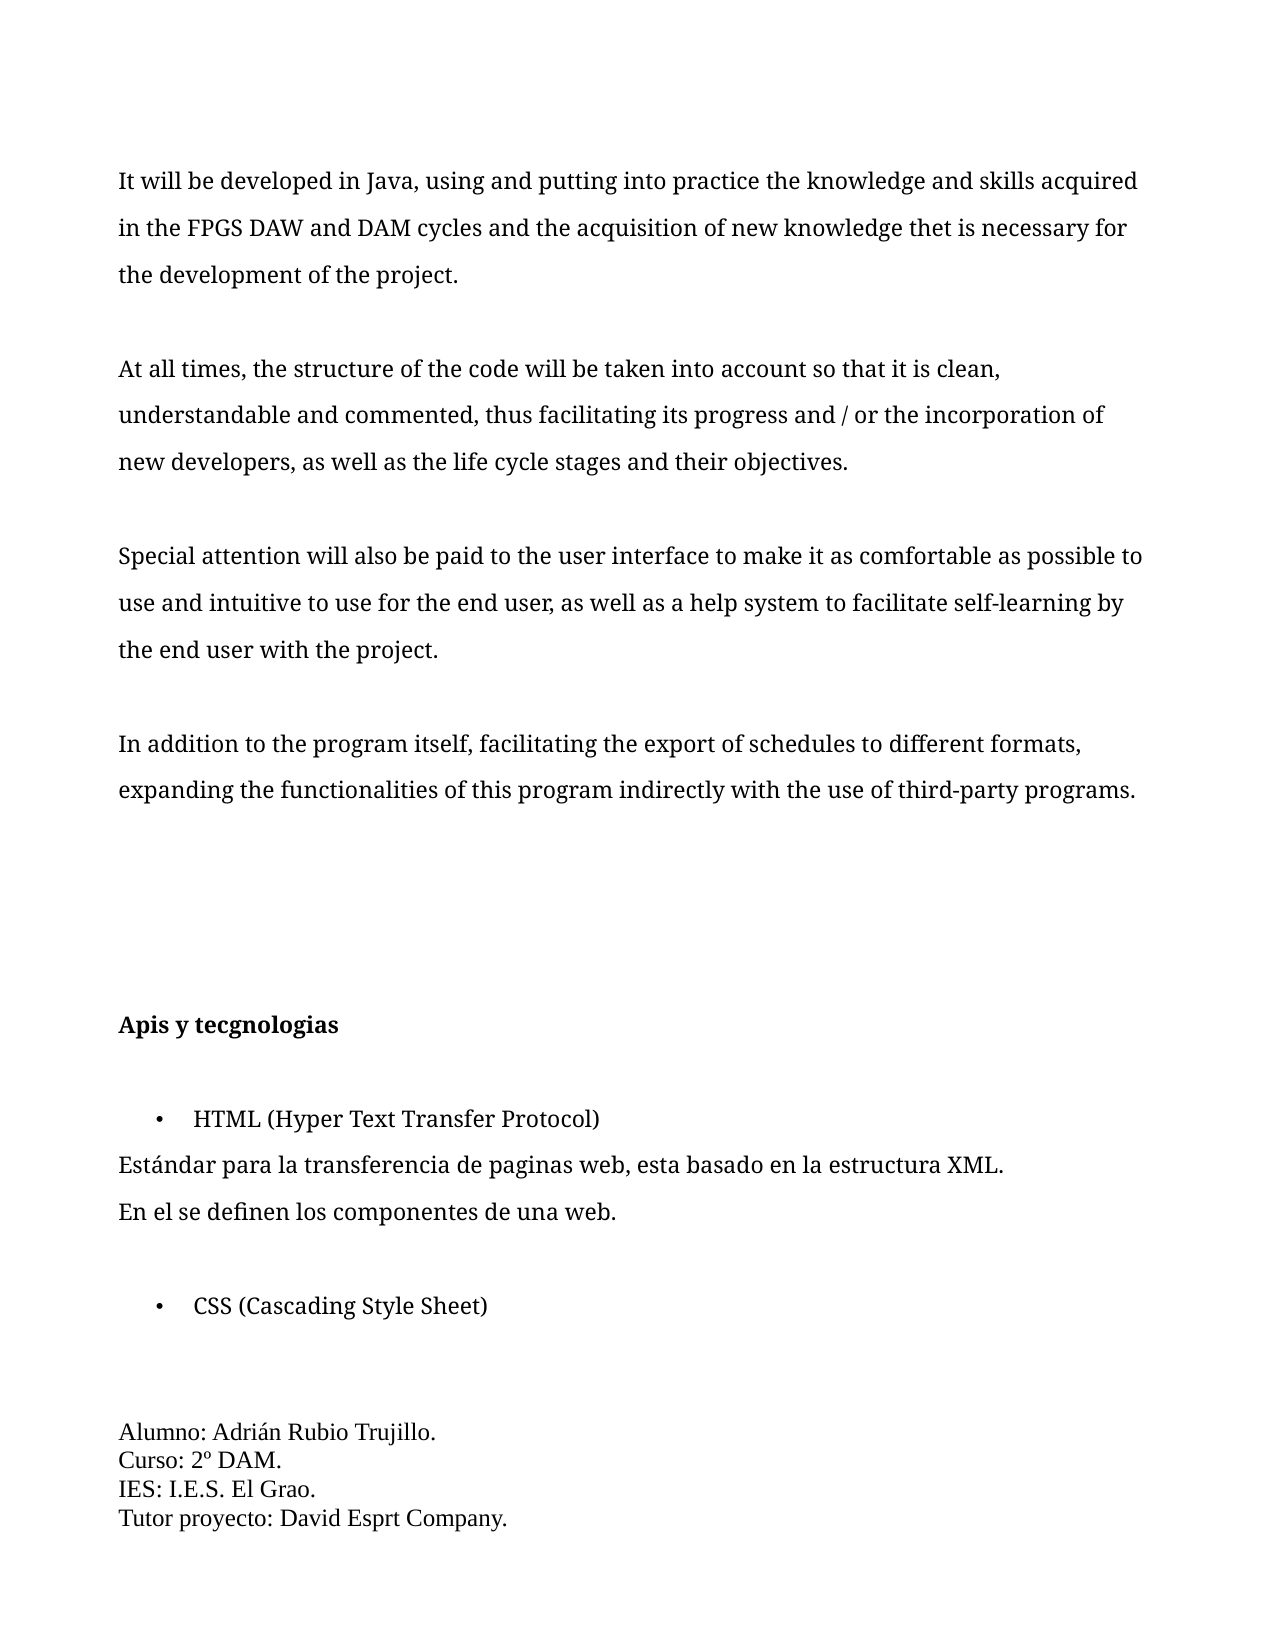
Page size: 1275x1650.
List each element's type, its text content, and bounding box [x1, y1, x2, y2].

text Estándar para la transferencia de paginas web, esta basado en la estructura XML. [118, 1149, 1157, 1181]
text It will be developed in Java, using and putting into practice the knowledge and skills acquired in the FPGS DAW and DAM cycles and the acquisition of new knowledge thet is necessary for the development of the project. [118, 165, 1157, 290]
text In addition to the program itself, facilitating the export of schedules to different formats, expanding the functionalities of this program indirectly with the use of third-party programs. [118, 727, 1157, 806]
list HTML (Hyper Text Transfer Protocol) [156, 1102, 1157, 1134]
text En el se definen los componentes de una web. [118, 1196, 1157, 1227]
text Apis y tecgnologias [118, 1009, 1157, 1040]
list CSS (Cascading Style Sheet) [156, 1290, 1157, 1321]
text At all times, the structure of the code will be taken into account so that it is clean, understandable and commented, thus facilitating its progress and / or the incorporation of new developers, as well as the life cycle stages and their objectives. [118, 352, 1157, 477]
text Special attention will also be paid to the user interface to make it as comfortable as possible to use and intuitive to use for the end user, as well as a help system to facilitate self-learning by the end user with the project. [118, 540, 1157, 665]
